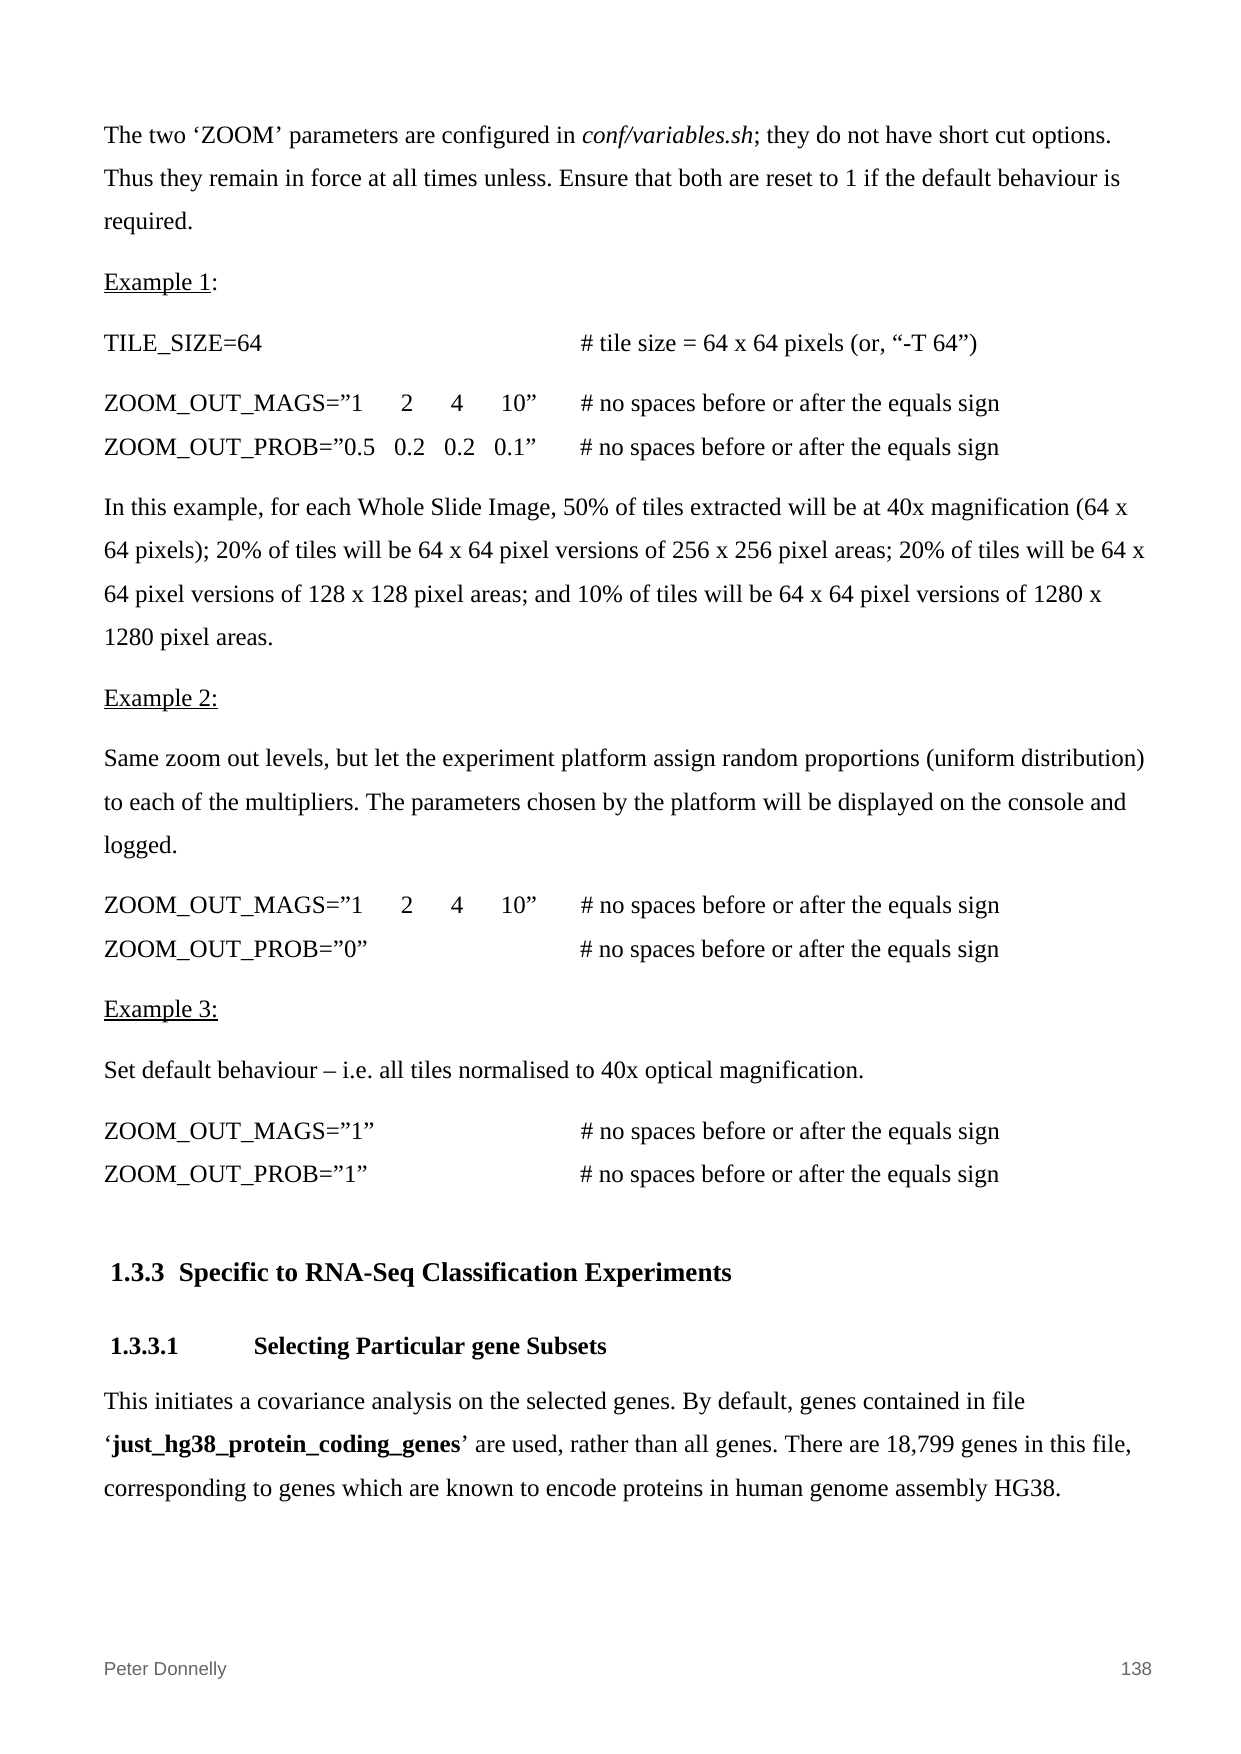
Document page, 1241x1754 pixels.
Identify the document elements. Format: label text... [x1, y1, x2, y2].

text TILE_SIZE=64 # tile size = 64 x 64 pixels (or, “-T 64”) [103, 328, 1146, 356]
text This initiates a covariance analysis on the selected genes. By default, genes contained in file ‘just_hg38_protein_coding_genes’ are used, rather than all genes. There are 18,799 genes in this file, corresponding to genes which are known to encode proteins in human genome assembly HG38. [103, 1386, 1146, 1501]
text ZOOM_OUT_MAGS=”1 2 4 10” # no spaces before or after the equals sign ZOOM_OUT_PROB=”0” # no spaces before or after the equals sign [103, 891, 1146, 962]
text Set default behaviour – i.e. all tiles normalised to 40x optical magnification. [103, 1055, 1146, 1084]
text Same zoom out levels, but let the experiment platform assign random proportions (uniform distribution) to each of the multipliers. The parameters chosen by the platform will be displayed on the console and logged. [103, 743, 1146, 858]
subtitle Specific to RNA-Seq Classification Experiments [103, 1256, 1146, 1287]
text Example 2: [103, 683, 1146, 711]
text Example 1: [103, 267, 1146, 296]
text Example 3: [103, 994, 1146, 1023]
text In this example, for each Whole Slide Image, 50% of tiles extracted will be at 40x magnification (64 x 64 pixels); 20% of tiles will be 64 x 64 pixel versions of 256 x 256 pixel areas; 20% of tiles will be 64 x 64 pixel versions of 128 x 128 pixel areas; and 10% of tiles will be 64 x 64 pixel versions of 1280 x 1280 pixel areas. [103, 492, 1146, 651]
text ZOOM_OUT_MAGS=”1” # no spaces before or after the equals sign ZOOM_OUT_PROB=”1” # no spaces before or after the equals sign [103, 1116, 1146, 1188]
subtitle Selecting Particular gene Subsets [103, 1331, 1146, 1360]
text The two ‘ZOOM’ parameters are configured in conf/variables.sh; they do not have short cut options. Thus they remain in force at all times unless. Ensure that both are reset to 1 if the default behaviour is required. [103, 120, 1146, 235]
text ZOOM_OUT_MAGS=”1 2 4 10” # no spaces before or after the equals sign ZOOM_OUT_PROB=”0.5 0.2 0.2 0.1” # no spaces before or after the equals sign [103, 388, 1146, 460]
